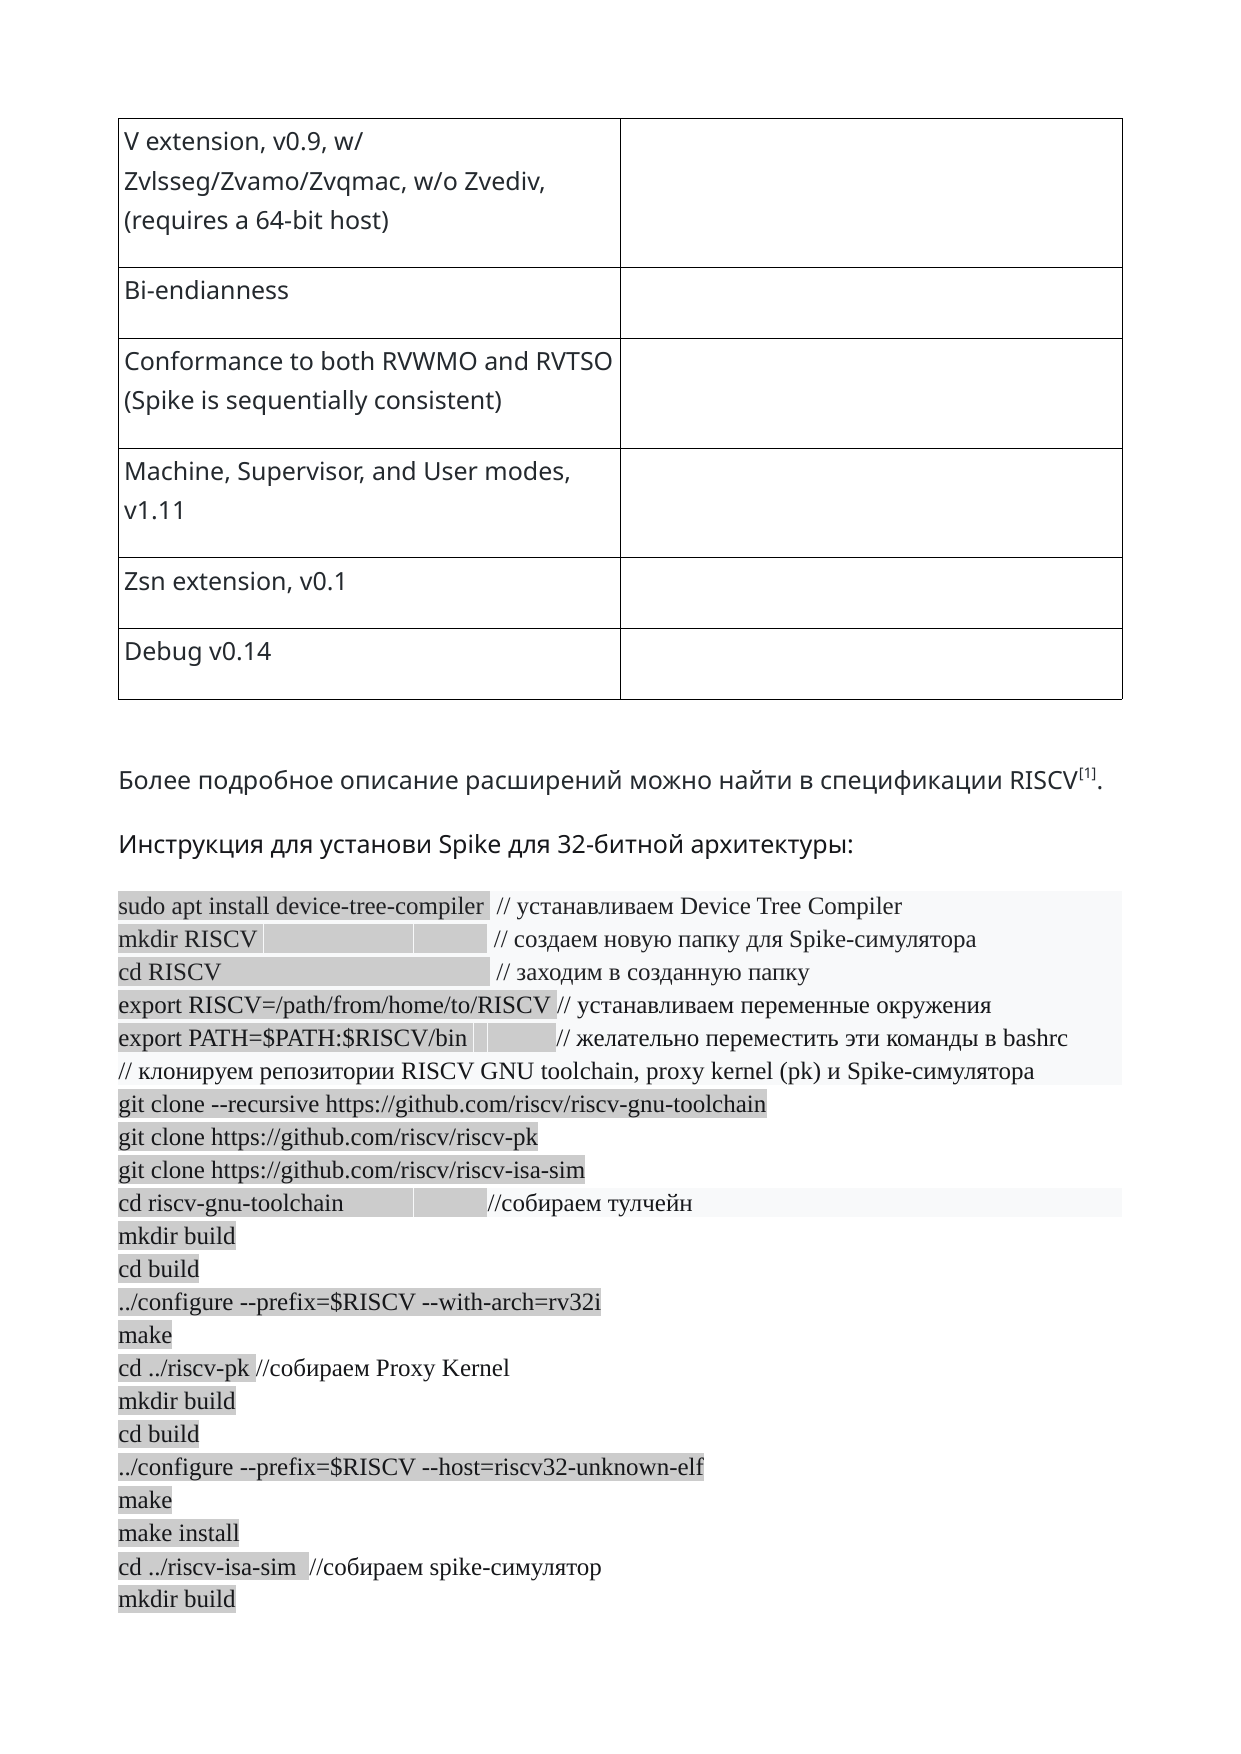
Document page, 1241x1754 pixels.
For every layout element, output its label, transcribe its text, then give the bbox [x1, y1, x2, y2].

table_cell Machine, Supervisor, and User modes, v1.11 [119, 449, 620, 557]
text cd ../riscv-pk //собираем Proxy Kernel [118, 1353, 1122, 1382]
table_cell V extension, v0.9, w/ Zvlsseg/Zvamo/Zvqmac, w/o Zvediv, (requires a 64-bit host) [119, 119, 620, 267]
text make install [118, 1518, 1122, 1547]
text mkdir build [118, 1386, 1122, 1415]
table_cell Debug v0.14 [119, 629, 620, 698]
text git clone https://github.com/riscv/riscv-isa-sim [118, 1155, 1122, 1184]
table_cell [621, 268, 1122, 338]
text cd build [118, 1419, 1122, 1448]
table_cell [621, 558, 1122, 628]
table_cell Bi-endianness [119, 268, 620, 338]
text make [118, 1486, 1122, 1514]
text cd riscv-gnu-toolchain //собираем тулчейн [118, 1188, 1122, 1217]
text ../configure --prefix=$RISCV --host=riscv32-unknown-elf [118, 1452, 1122, 1481]
text sudo apt install device-tree-compiler // устанавливаем Device Tree Compiler [118, 891, 1122, 920]
text mkdir RISCV // создаем новую папку для Spike-симулятора [118, 924, 1122, 953]
table_cell [621, 629, 1122, 698]
text make [118, 1320, 1122, 1349]
text cd ../riscv-isa-sim //собираем spike-симулятор [118, 1552, 1122, 1580]
table_cell [621, 449, 1122, 557]
table_cell Zsn extension, v0.1 [119, 558, 620, 628]
text export RISCV=/path/from/home/to/RISCV // устанавливаем переменные окружения [118, 990, 1122, 1019]
text export PATH=$PATH:$RISCV/bin // желательно переместить эти команды в bashrc [118, 1023, 1122, 1052]
text git clone --recursive https://github.com/riscv/riscv-gnu-toolchain [118, 1089, 1122, 1118]
text // клонируем репозитории RISCV GNU toolchain, proxy kernel (pk) и Spike-симулятора [118, 1056, 1122, 1085]
table_cell [621, 339, 1122, 447]
text mkdir build [118, 1584, 1122, 1613]
text git clone https://github.com/riscv/riscv-pk [118, 1122, 1122, 1151]
table_cell Conformance to both RVWMO and RVTSO (Spike is sequentially consistent) [119, 339, 620, 447]
text Инструкция для установи Spike для 32-битной архитектуры: [118, 827, 1122, 861]
table_cell [621, 119, 1122, 267]
text cd RISCV // заходим в созданную папку [118, 957, 1122, 986]
text ../configure --prefix=$RISCV --with-arch=rv32i [118, 1287, 1122, 1316]
text Более подробное описание расширений можно найти в спецификации RISCV[1]. [118, 763, 1122, 797]
text mkdir build [118, 1221, 1122, 1250]
text cd build [118, 1254, 1122, 1283]
